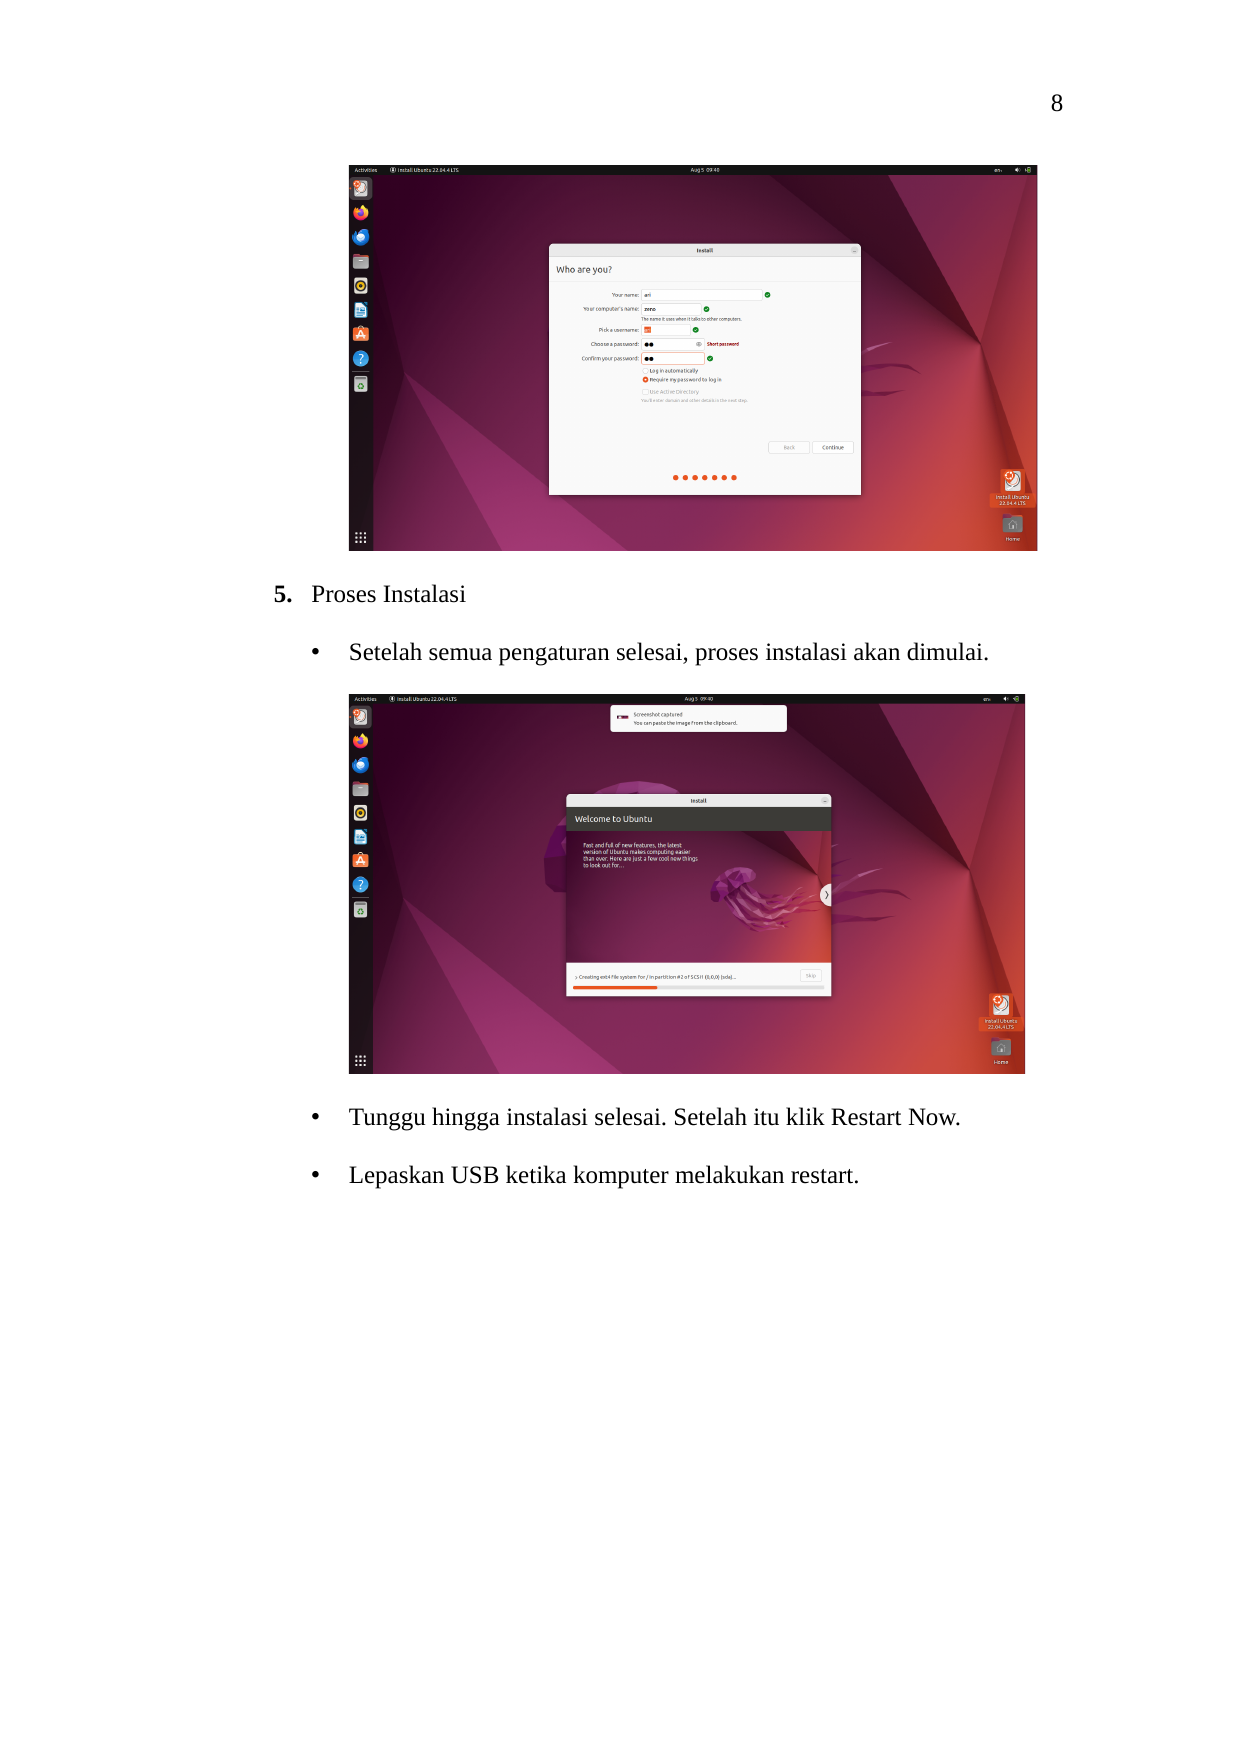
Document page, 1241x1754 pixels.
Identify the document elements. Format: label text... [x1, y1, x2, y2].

list Proses Instalasi [274, 579, 1063, 608]
list Lepaskan USB ketika komputer melakukan restart. [311, 1160, 1063, 1188]
list Setelah semua pengaturan selesai, proses instalasi akan dimulai. [311, 637, 1063, 666]
picture [348, 165, 1038, 551]
picture [348, 694, 1025, 1074]
list Tunggu hingga instalasi selesai. Setelah itu klik Restart Now. [311, 1102, 1063, 1131]
